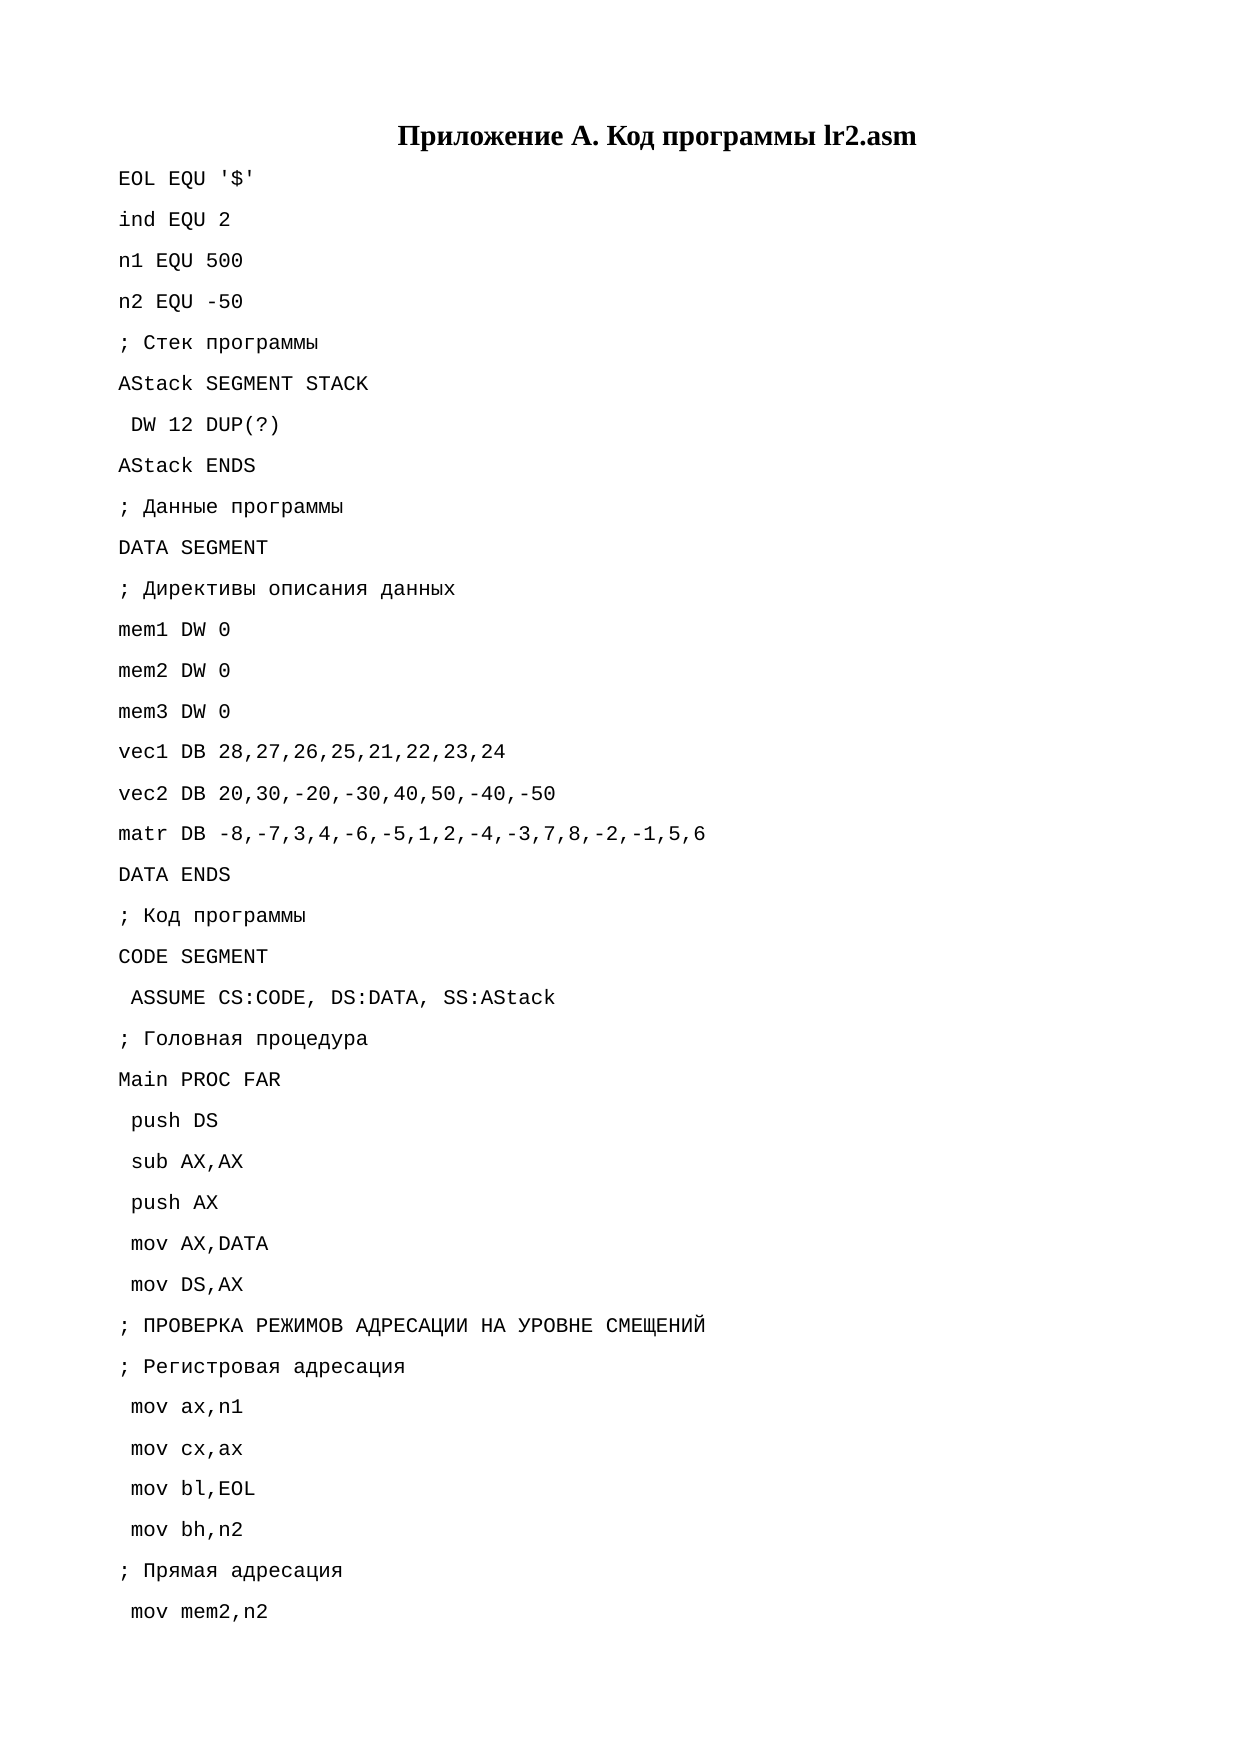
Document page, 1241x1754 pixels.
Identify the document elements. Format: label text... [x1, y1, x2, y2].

text ; Регистровая адресация [118, 1356, 1122, 1379]
text ; Прямая адресация [118, 1560, 1122, 1584]
text Приложение А. Код программы lr2.asm [118, 118, 1122, 152]
text ; Код программы [118, 905, 1122, 929]
text mov bl,EOL [118, 1478, 1122, 1502]
text EOL EQU '$' [118, 168, 1122, 192]
text ; Головная процедура [118, 1028, 1122, 1052]
text CODE SEGMENT [118, 946, 1122, 970]
text ; Данные программы [118, 496, 1122, 519]
text mem2 DW 0 [118, 660, 1122, 683]
text mem3 DW 0 [118, 701, 1122, 724]
text ; Стек программы [118, 332, 1122, 356]
text n2 EQU -50 [118, 291, 1122, 315]
text mem1 DW 0 [118, 619, 1122, 642]
text mov AX,DATA [118, 1233, 1122, 1256]
text mov cx,ax [118, 1437, 1122, 1461]
text ASSUME CS:CODE, DS:DATA, SS:AStack [118, 987, 1122, 1011]
text AStack SEGMENT STACK [118, 373, 1122, 397]
text sub AX,AX [118, 1151, 1122, 1174]
text DW 12 DUP(?) [118, 414, 1122, 438]
text AStack ENDS [118, 455, 1122, 479]
text DATA SEGMENT [118, 537, 1122, 561]
text vec1 DB 28,27,26,25,21,22,23,24 [118, 742, 1122, 765]
text mov DS,AX [118, 1274, 1122, 1297]
text matr DB -8,-7,3,4,-6,-5,1,2,-4,-3,7,8,-2,-1,5,6 [118, 823, 1122, 847]
text Main PROC FAR [118, 1069, 1122, 1093]
text n1 EQU 500 [118, 250, 1122, 274]
text mov bh,n2 [118, 1519, 1122, 1543]
text ind EQU 2 [118, 209, 1122, 233]
text push DS [118, 1110, 1122, 1134]
text mov ax,n1 [118, 1397, 1122, 1420]
text DATA ENDS [118, 864, 1122, 888]
text push AX [118, 1192, 1122, 1216]
text ; Директивы описания данных [118, 578, 1122, 601]
text vec2 DB 20,30,-20,-30,40,50,-40,-50 [118, 782, 1122, 806]
text mov mem2,n2 [118, 1601, 1122, 1625]
text ; ПРОВЕРКА РЕЖИМОВ АДРЕСАЦИИ НА УРОВНЕ СМЕЩЕНИЙ [118, 1315, 1122, 1338]
